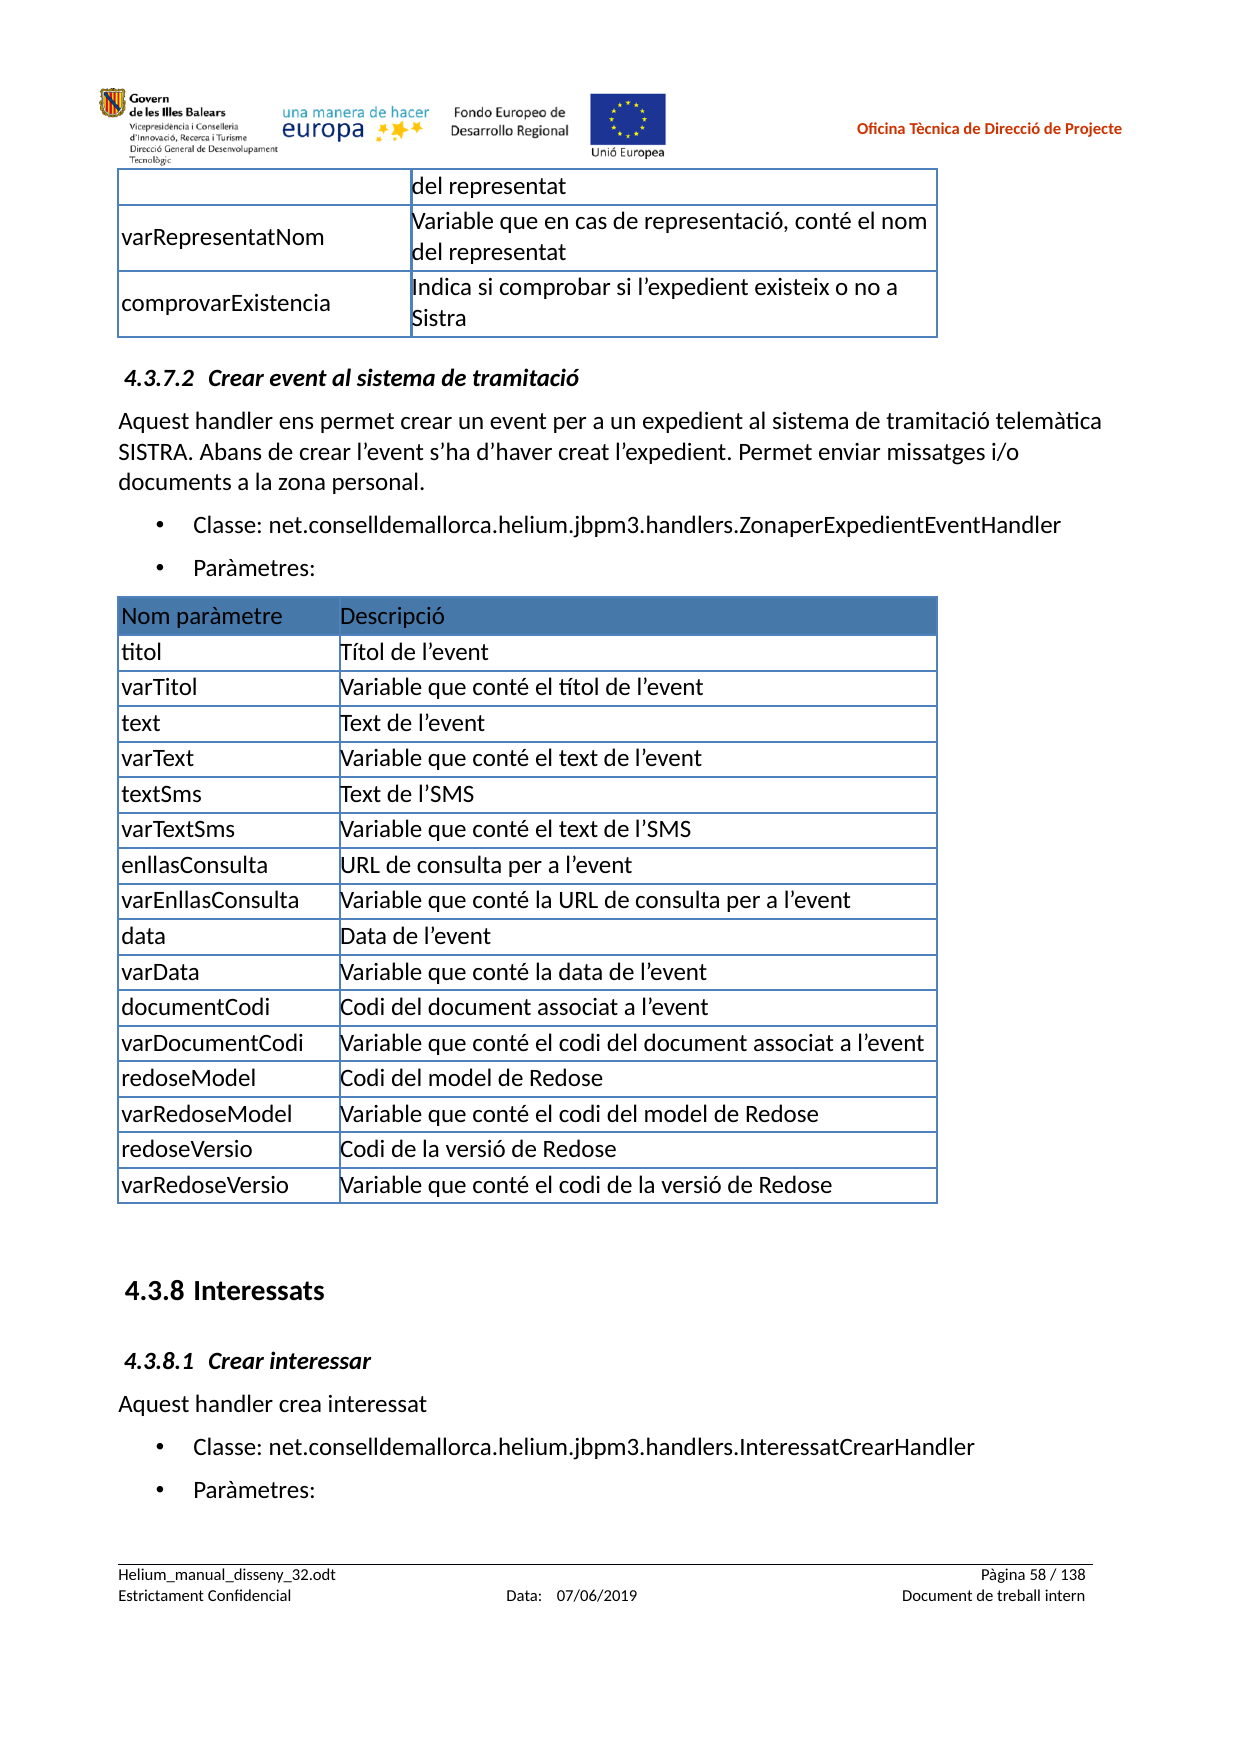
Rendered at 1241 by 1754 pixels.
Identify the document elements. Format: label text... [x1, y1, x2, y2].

table_cell del representat [413, 170, 936, 203]
table_cell Data de l’event [341, 920, 936, 954]
table_cell comprovarExistencia [119, 272, 410, 336]
subtitle Crear interessar [118, 1346, 1122, 1376]
table_cell textSms [119, 778, 339, 812]
table_cell varData [119, 956, 339, 989]
table_cell URL de consulta per a l’event [341, 849, 936, 883]
list Paràmetres: [156, 1474, 1122, 1505]
table_cell titol [119, 636, 339, 669]
table_cell Variable que en cas de representació, conté el nom del representat [413, 206, 936, 269]
table_cell Codi del document associat a l’event [341, 991, 936, 1025]
table_cell Títol de l’event [341, 636, 936, 669]
table_cell Variable que conté el codi de la versió de Redose [341, 1169, 936, 1202]
table_cell [119, 170, 410, 203]
table_cell data [119, 920, 339, 954]
text Aquest handler crea interessat [118, 1388, 1122, 1419]
table_cell varRedoseVersio [119, 1169, 339, 1202]
table_cell varTitol [119, 672, 339, 705]
table_cell Text de l’SMS [341, 778, 936, 812]
list Classe: net.conselldemallorca.helium.jbpm3.handlers.ZonaperExpedientEventHandler [156, 509, 1122, 540]
table_cell varEnllasConsulta [119, 885, 339, 918]
table_cell Variable que conté el títol de l’event [341, 672, 936, 705]
table_cell text [119, 707, 339, 741]
table_cell Indica si comprobar si l’expedient existeix o no a Sistra [413, 272, 936, 336]
table_cell varRepresentatNom [119, 206, 410, 269]
table_cell Codi de la versió de Redose [341, 1133, 936, 1167]
table_cell Variable que conté el codi del document associat a l’event [341, 1027, 936, 1060]
table_cell varTextSms [119, 814, 339, 847]
table_cell Codi del model de Redose [341, 1062, 936, 1096]
table_cell Text de l’event [341, 707, 936, 741]
list Classe: net.conselldemallorca.helium.jbpm3.handlers.InteressatCrearHandler [156, 1431, 1122, 1462]
table_header Descripció [341, 598, 936, 634]
table_cell varRedoseModel [119, 1098, 339, 1131]
table_header Nom paràmetre [119, 598, 339, 634]
table_cell Variable que conté el text de l’SMS [341, 814, 936, 847]
table_cell documentCodi [119, 991, 339, 1025]
table_cell varText [119, 743, 339, 776]
subtitle Interessats [118, 1272, 1122, 1308]
table_cell varDocumentCodi [119, 1027, 339, 1060]
table_cell redoseModel [119, 1062, 339, 1096]
list Paràmetres: [156, 552, 1122, 583]
table_cell Variable que conté la data de l’event [341, 956, 936, 989]
table_cell Variable que conté el text de l’event [341, 743, 936, 776]
table_cell Variable que conté la URL de consulta per a l’event [341, 885, 936, 918]
text Aquest handler ens permet crear un event per a un expedient al sistema de tramitació telemàtica SISTRA. Abans de crear l’event s’ha d’haver creat l’expedient. Permet enviar missatges i/o documents a la zona personal. [118, 405, 1122, 497]
subtitle Crear event al sistema de tramitació [118, 363, 1122, 393]
picture [99, 87, 668, 166]
table_cell Variable que conté el codi del model de Redose [341, 1098, 936, 1131]
table_cell redoseVersio [119, 1133, 339, 1167]
table_cell enllasConsulta [119, 849, 339, 883]
